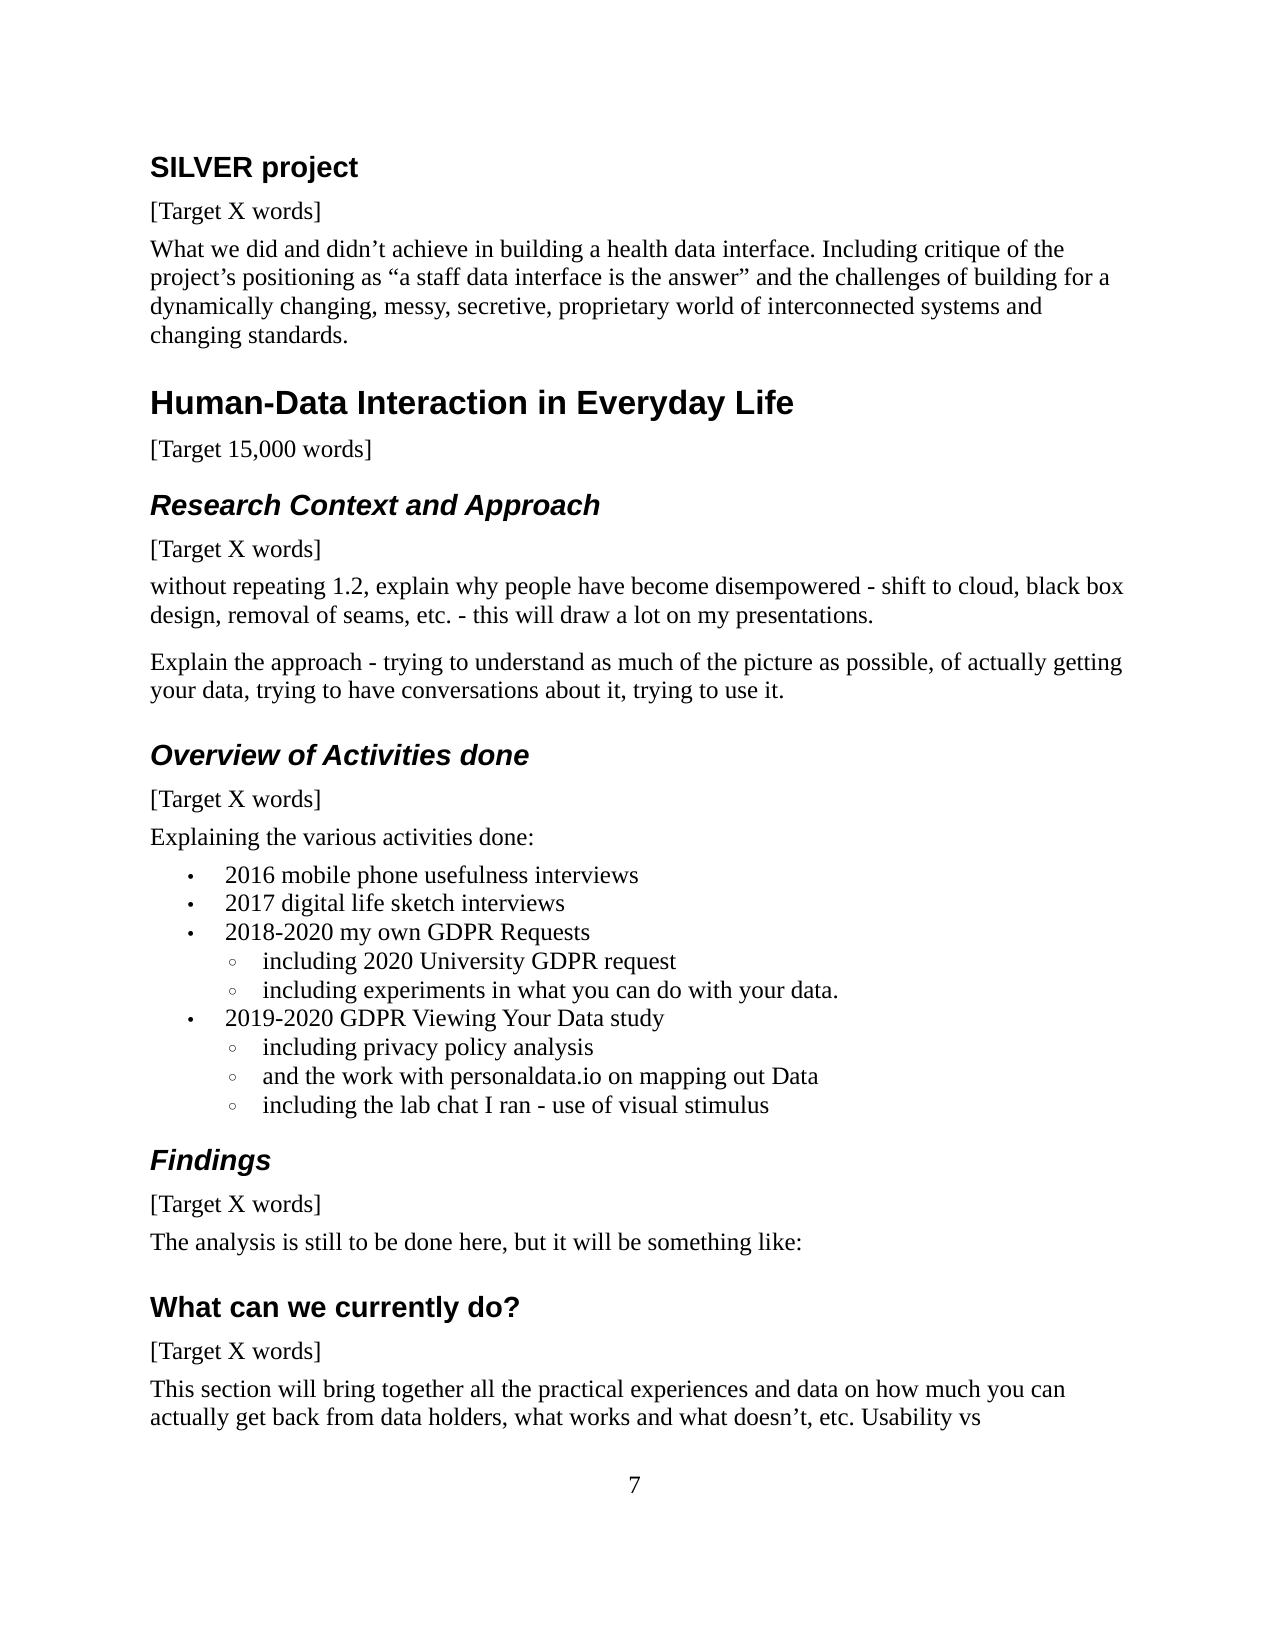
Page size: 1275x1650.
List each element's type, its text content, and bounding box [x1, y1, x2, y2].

list 2018-2020 my own GDPR Requests [187, 917, 1125, 946]
list including 2020 University GDPR request [225, 946, 1125, 975]
list 2016 mobile phone usefulness interviews [187, 860, 1125, 888]
subtitle Findings [150, 1143, 1125, 1177]
text Explaining the various activities done: [150, 822, 1125, 851]
list including the lab chat I ran - use of visual stimulus [225, 1090, 1125, 1118]
subtitle Research Context and Approach [150, 488, 1125, 521]
text The analysis is still to be done here, but it will be something like: [150, 1227, 1125, 1256]
text [Target X words] [150, 196, 1125, 225]
text Explain the approach - trying to understand as much of the picture as possible, of actually getting your data, trying to have conversations about it, trying to use it. [150, 647, 1125, 704]
subtitle SILVER project [150, 150, 1125, 183]
list including experiments in what you can do with your data. [225, 975, 1125, 1003]
text [Target X words] [150, 784, 1125, 813]
text without repeating 1.2, explain why people have become disempowered - shift to cloud, black box design, removal of seams, etc. - this will draw a lot on my presentations. [150, 571, 1125, 629]
text [Target X words] [150, 534, 1125, 562]
subtitle Human-Data Interaction in Everyday Life [150, 383, 1125, 421]
subtitle Overview of Activities done [150, 738, 1125, 772]
list 2019-2020 GDPR Viewing Your Data study [187, 1003, 1125, 1032]
text What we did and didn’t achieve in building a health data interface. Including critique of the project’s positioning as “a staff data interface is the answer” and the challenges of building for a dynamically changing, messy, secretive, proprietary world of interconnected systems and changing standards. [150, 234, 1125, 349]
list including privacy policy analysis [225, 1032, 1125, 1061]
list and the work with personaldata.io on mapping out Data [225, 1061, 1125, 1090]
subtitle What can we currently do? [150, 1290, 1125, 1323]
list 2017 digital life sketch interviews [187, 888, 1125, 917]
text [Target 15,000 words] [150, 434, 1125, 463]
text [Target X words] [150, 1189, 1125, 1218]
text [Target X words] [150, 1336, 1125, 1365]
text This section will bring together all the practical experiences and data on how much you can actually get back from data holders, what works and what doesn’t, etc. Usability vs [150, 1374, 1125, 1431]
